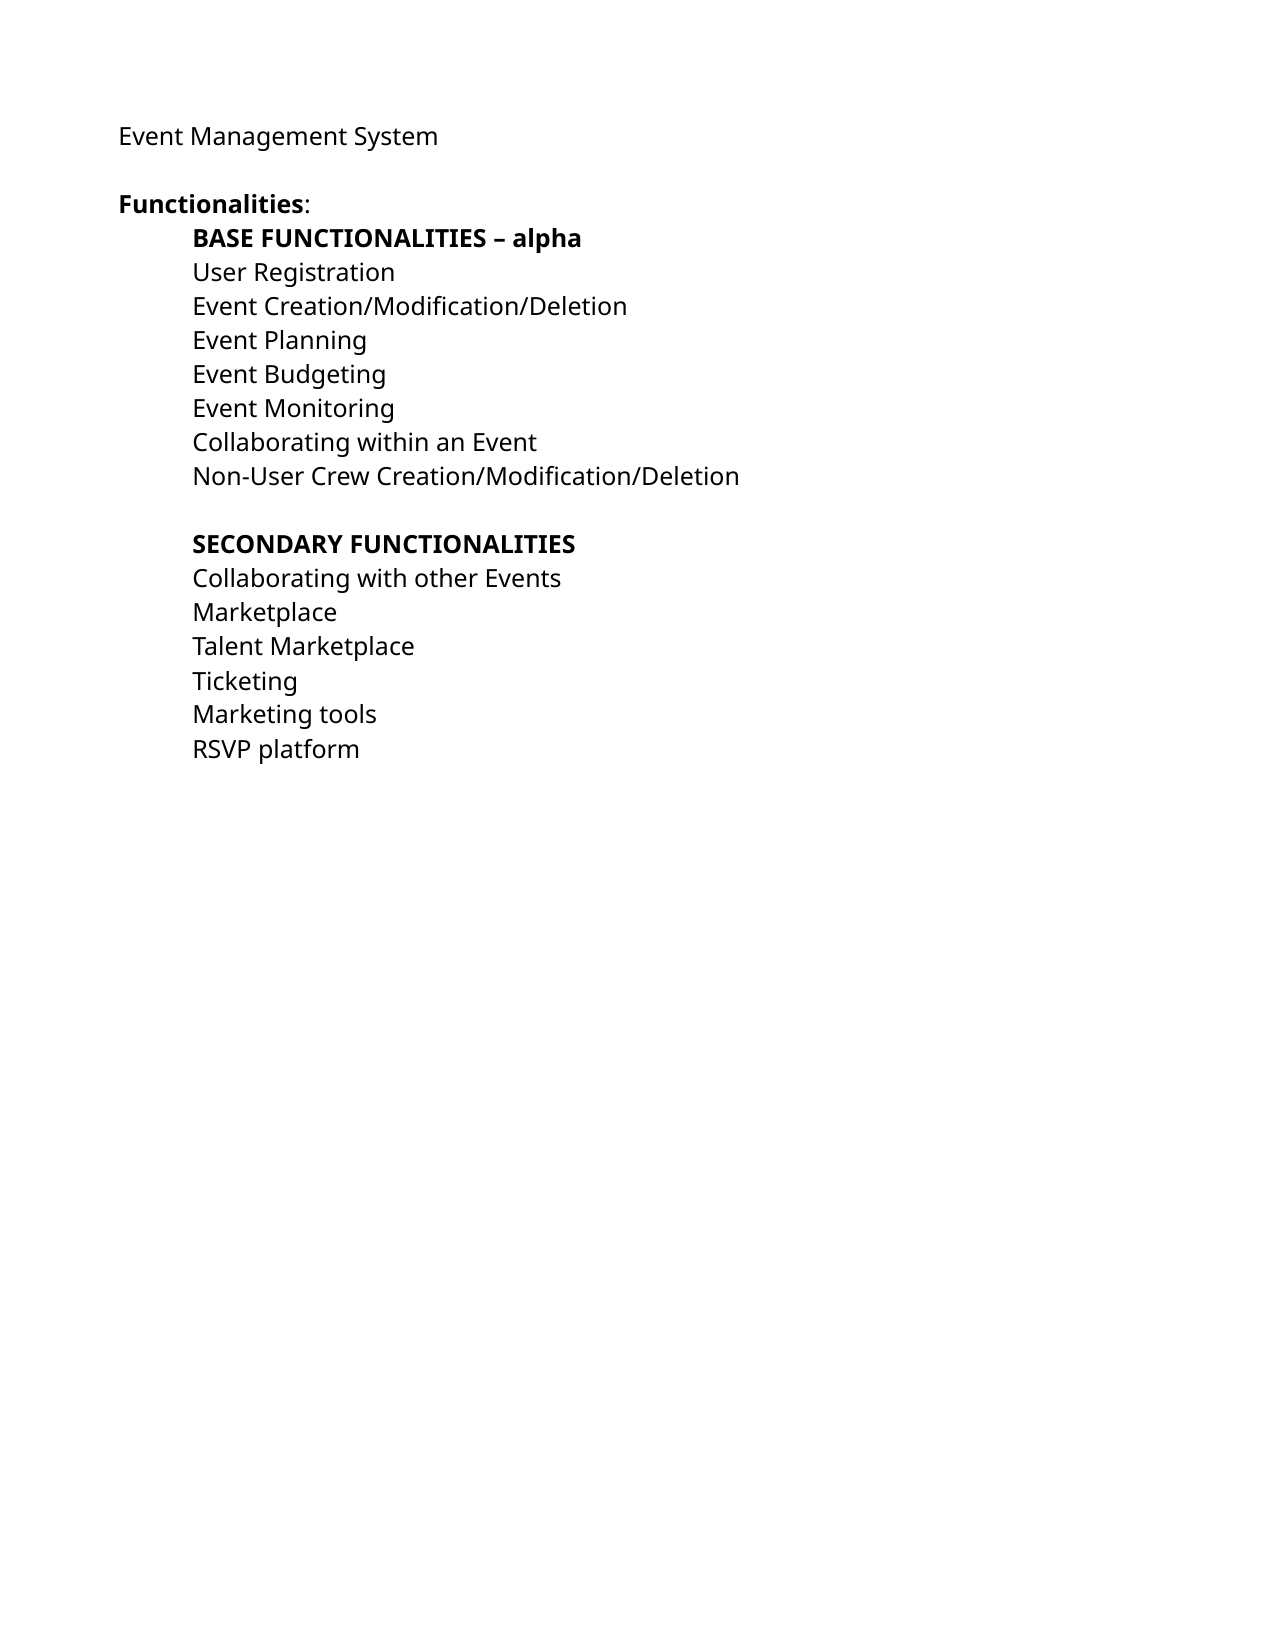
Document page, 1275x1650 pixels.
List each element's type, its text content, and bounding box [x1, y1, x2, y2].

text Event Management System [118, 118, 1157, 152]
text BASE FUNCTIONALITIES – alpha [118, 220, 1157, 254]
text User Registration [118, 254, 1157, 288]
text Marketplace [118, 595, 1157, 629]
text Marketing tools [118, 697, 1157, 731]
text Non-User Crew Creation/Modification/Deletion [118, 459, 1157, 493]
text Functionalities: [118, 186, 1157, 220]
text Collaborating within an Event [118, 425, 1157, 459]
text Talent Marketplace [118, 629, 1157, 663]
text Event Monitoring [118, 391, 1157, 425]
text SECONDARY FUNCTIONALITIES [118, 527, 1157, 561]
text Ticketing [118, 663, 1157, 697]
text RSVP platform [118, 731, 1157, 765]
text Event Budgeting [118, 357, 1157, 391]
text Collaborating with other Events [118, 561, 1157, 595]
text Event Planning [118, 322, 1157, 357]
text Event Creation/Modification/Deletion [118, 288, 1157, 322]
